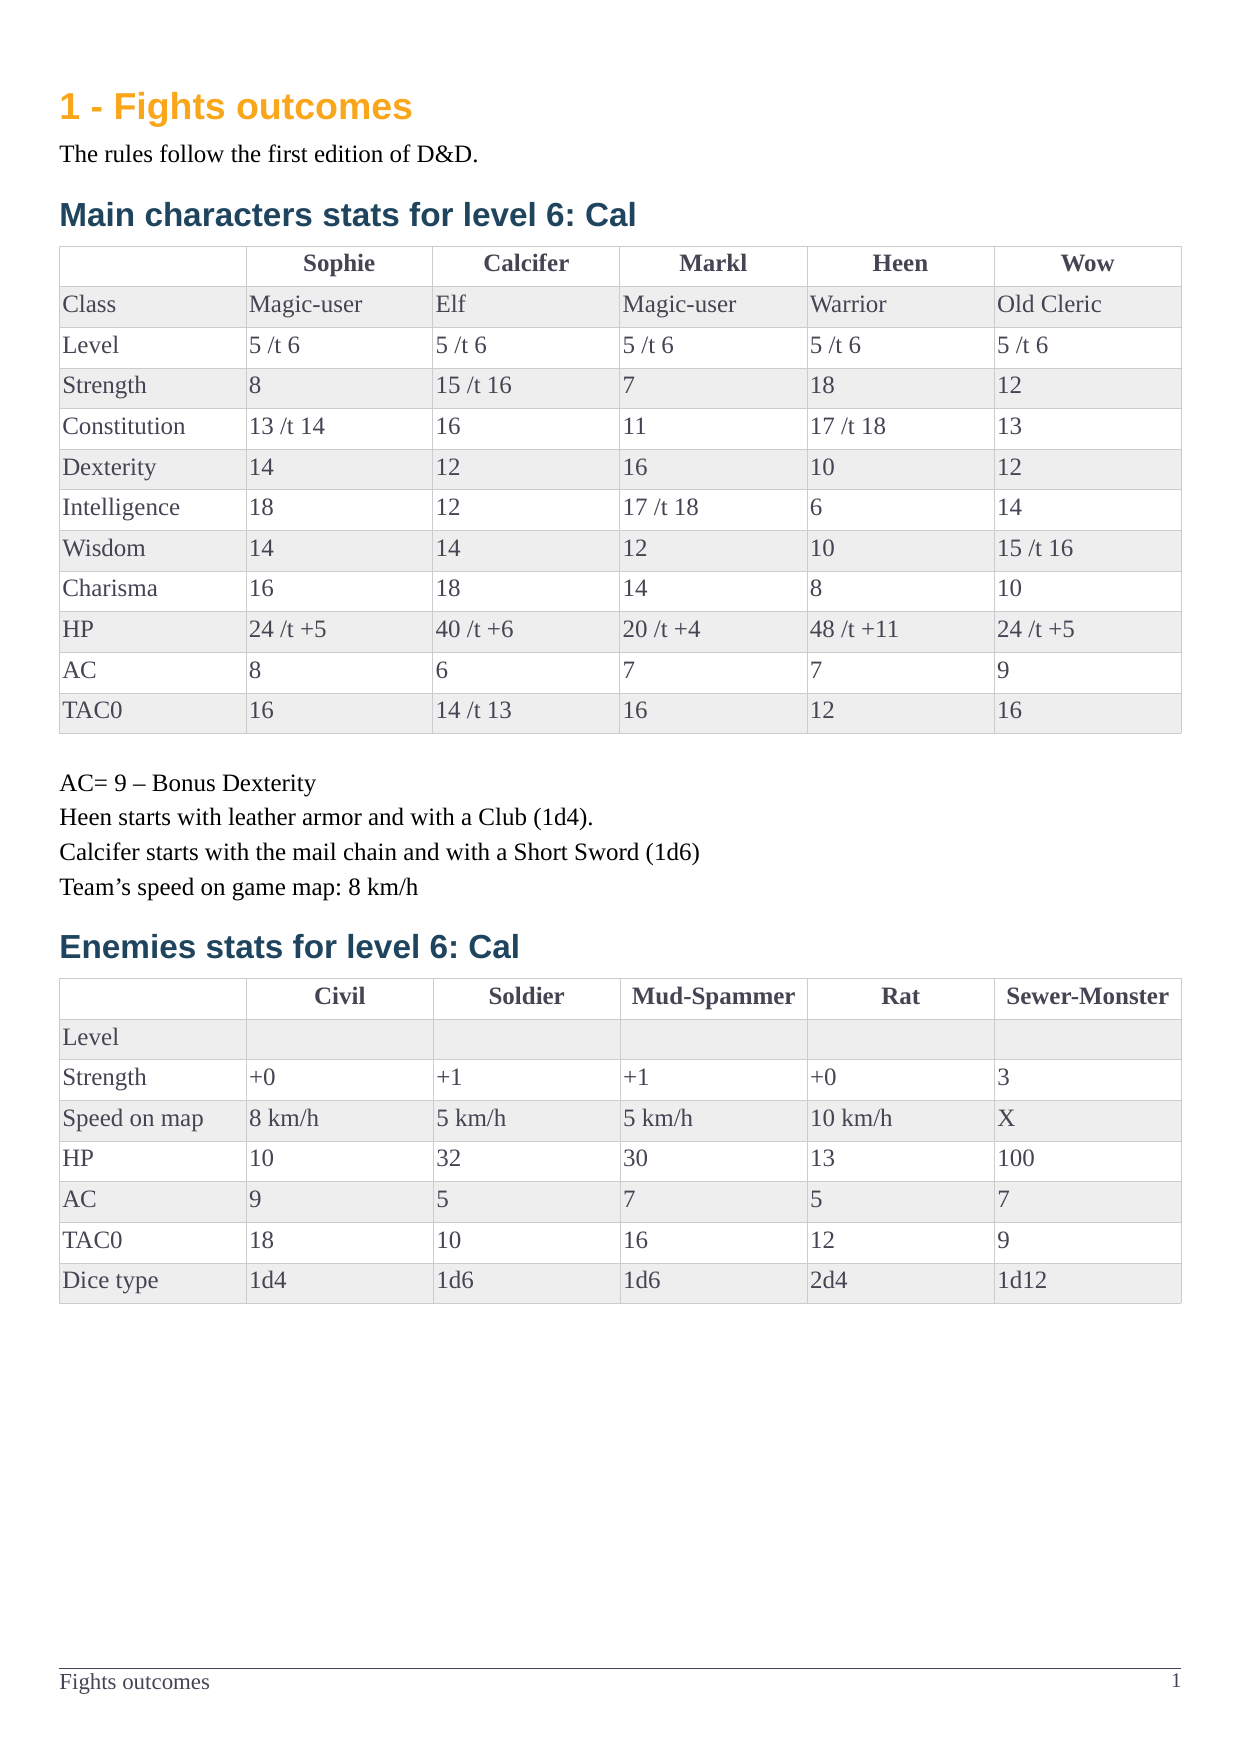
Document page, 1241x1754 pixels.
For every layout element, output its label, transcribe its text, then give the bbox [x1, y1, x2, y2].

text Calcifer starts with the mail chain and with a Short Sword (1d6) [59, 837, 1181, 866]
table_cell Speed on map [60, 1101, 246, 1141]
table_cell 1d12 [995, 1264, 1181, 1303]
table_cell 16 [620, 694, 807, 733]
table_cell 5 /t 6 [247, 328, 432, 367]
table_cell 32 [434, 1142, 620, 1181]
text Team’s speed on game map: 8 km/h [59, 872, 1181, 901]
text The rules follow the first edition of D&D. [59, 139, 1181, 168]
table_cell +0 [808, 1060, 994, 1100]
table_cell 18 [247, 490, 432, 530]
table_cell 7 [620, 369, 807, 408]
table_cell Old Cleric [995, 287, 1181, 327]
table_cell AC [60, 653, 246, 692]
table_cell Level [60, 328, 246, 367]
table_cell TAC0 [60, 694, 246, 733]
table_cell 8 km/h [247, 1101, 433, 1141]
table_header Markl [620, 247, 807, 286]
table_cell Magic-user [247, 287, 432, 327]
table_cell Strength [60, 369, 246, 408]
table_cell AC [60, 1182, 246, 1222]
table_cell 8 [247, 369, 432, 408]
table_cell 10 [808, 450, 994, 489]
table_cell 15 /t 16 [995, 531, 1181, 571]
table_cell 15 /t 16 [433, 369, 619, 408]
table_cell 8 [247, 653, 432, 692]
table_cell 16 [247, 572, 432, 611]
table_cell 30 [621, 1142, 807, 1181]
table_cell 5 /t 6 [995, 328, 1181, 367]
table_cell 13 [808, 1142, 994, 1181]
subtitle Fights outcomes [59, 84, 1181, 127]
table_cell 12 [995, 450, 1181, 489]
table_cell 20 /t +4 [620, 612, 807, 652]
table_cell 12 [995, 369, 1181, 408]
table_cell 16 [620, 450, 807, 489]
table_cell 14 [433, 531, 619, 571]
table_cell 12 [808, 1223, 994, 1262]
table_cell 13 /t 14 [247, 409, 432, 449]
text AC= 9 – Bonus Dexterity [59, 768, 1181, 797]
table_cell 1d4 [247, 1264, 433, 1303]
table_cell Dice type [60, 1264, 246, 1303]
table_cell Strength [60, 1060, 246, 1100]
table_cell 14 [247, 450, 432, 489]
table_cell Warrior [808, 287, 994, 327]
table_cell 24 /t +5 [247, 612, 432, 652]
table_cell 12 [433, 490, 619, 530]
table_cell +1 [621, 1060, 807, 1100]
table_cell 5 /t 6 [433, 328, 619, 367]
table_cell 18 [247, 1223, 433, 1262]
table_cell 8 [808, 572, 994, 611]
table_cell 3 [995, 1060, 1181, 1100]
table_cell 1d6 [434, 1264, 620, 1303]
table_cell 12 [433, 450, 619, 489]
subtitle Enemies stats for level 6: Cal [59, 927, 1181, 966]
subtitle Main characters stats for level 6: Cal [59, 195, 1181, 233]
table_cell 6 [433, 653, 619, 692]
table_header Mud-Spammer [621, 979, 807, 1019]
table_cell 16 [621, 1223, 807, 1262]
table_cell 5 [808, 1182, 994, 1222]
table_header Calcifer [433, 247, 619, 286]
table_cell 10 [808, 531, 994, 571]
table_cell Elf [433, 287, 619, 327]
table_header Sewer-Monster [995, 979, 1181, 1019]
table_cell 10 km/h [808, 1101, 994, 1141]
table_cell 14 [995, 490, 1181, 530]
table_header Wow [995, 247, 1181, 286]
table_cell 14 [620, 572, 807, 611]
table_cell Dexterity [60, 450, 246, 489]
table_cell 14 /t 13 [433, 694, 619, 733]
table_cell 40 /t +6 [433, 612, 619, 652]
table_cell 5 [434, 1182, 620, 1222]
table_cell 6 [808, 490, 994, 530]
text Heen starts with leather armor and with a Club (1d4). [59, 802, 1181, 831]
table_cell 7 [808, 653, 994, 692]
table_cell 7 [620, 653, 807, 692]
table_cell 16 [247, 694, 432, 733]
table_cell Class [60, 287, 246, 327]
table_cell 24 /t +5 [995, 612, 1181, 652]
table_cell Charisma [60, 572, 246, 611]
table_cell X [995, 1101, 1181, 1141]
table_cell 7 [995, 1182, 1181, 1222]
table_cell 9 [247, 1182, 433, 1222]
table_cell Magic-user [620, 287, 807, 327]
table_cell 17 /t 18 [620, 490, 807, 530]
table_cell 13 [995, 409, 1181, 449]
table_cell [808, 1020, 994, 1059]
table_cell [995, 1020, 1181, 1059]
table_cell HP [60, 1142, 246, 1181]
table_cell 2d4 [808, 1264, 994, 1303]
table_cell 5 km/h [621, 1101, 807, 1141]
table_cell 16 [995, 694, 1181, 733]
table_cell [434, 1020, 620, 1059]
table_cell +0 [247, 1060, 433, 1100]
table_cell [247, 1020, 433, 1059]
table_cell 12 [808, 694, 994, 733]
table_cell 10 [995, 572, 1181, 611]
table_cell 7 [621, 1182, 807, 1222]
table_cell 100 [995, 1142, 1181, 1181]
table_header [60, 247, 246, 286]
table_header Civil [247, 979, 433, 1019]
table_cell 48 /t +11 [808, 612, 994, 652]
table_cell 16 [433, 409, 619, 449]
table_cell 18 [808, 369, 994, 408]
table_cell 10 [247, 1142, 433, 1181]
table_header Sophie [247, 247, 432, 286]
table_cell 11 [620, 409, 807, 449]
table_cell TAC0 [60, 1223, 246, 1262]
table_cell 5 /t 6 [808, 328, 994, 367]
table_cell 14 [247, 531, 432, 571]
table_header Heen [808, 247, 994, 286]
table_cell Level [60, 1020, 246, 1059]
table_cell 18 [433, 572, 619, 611]
table_cell 17 /t 18 [808, 409, 994, 449]
table_cell 1d6 [621, 1264, 807, 1303]
table_cell 12 [620, 531, 807, 571]
table_header Rat [808, 979, 994, 1019]
table_cell 5 km/h [434, 1101, 620, 1141]
table_cell 9 [995, 1223, 1181, 1262]
table_cell Wisdom [60, 531, 246, 571]
table_cell Constitution [60, 409, 246, 449]
table_header [60, 979, 246, 1019]
table_cell 9 [995, 653, 1181, 692]
table_cell [621, 1020, 807, 1059]
table_cell 5 /t 6 [620, 328, 807, 367]
table_header Soldier [434, 979, 620, 1019]
table_cell Intelligence [60, 490, 246, 530]
table_cell +1 [434, 1060, 620, 1100]
table_cell 10 [434, 1223, 620, 1262]
table_cell HP [60, 612, 246, 652]
